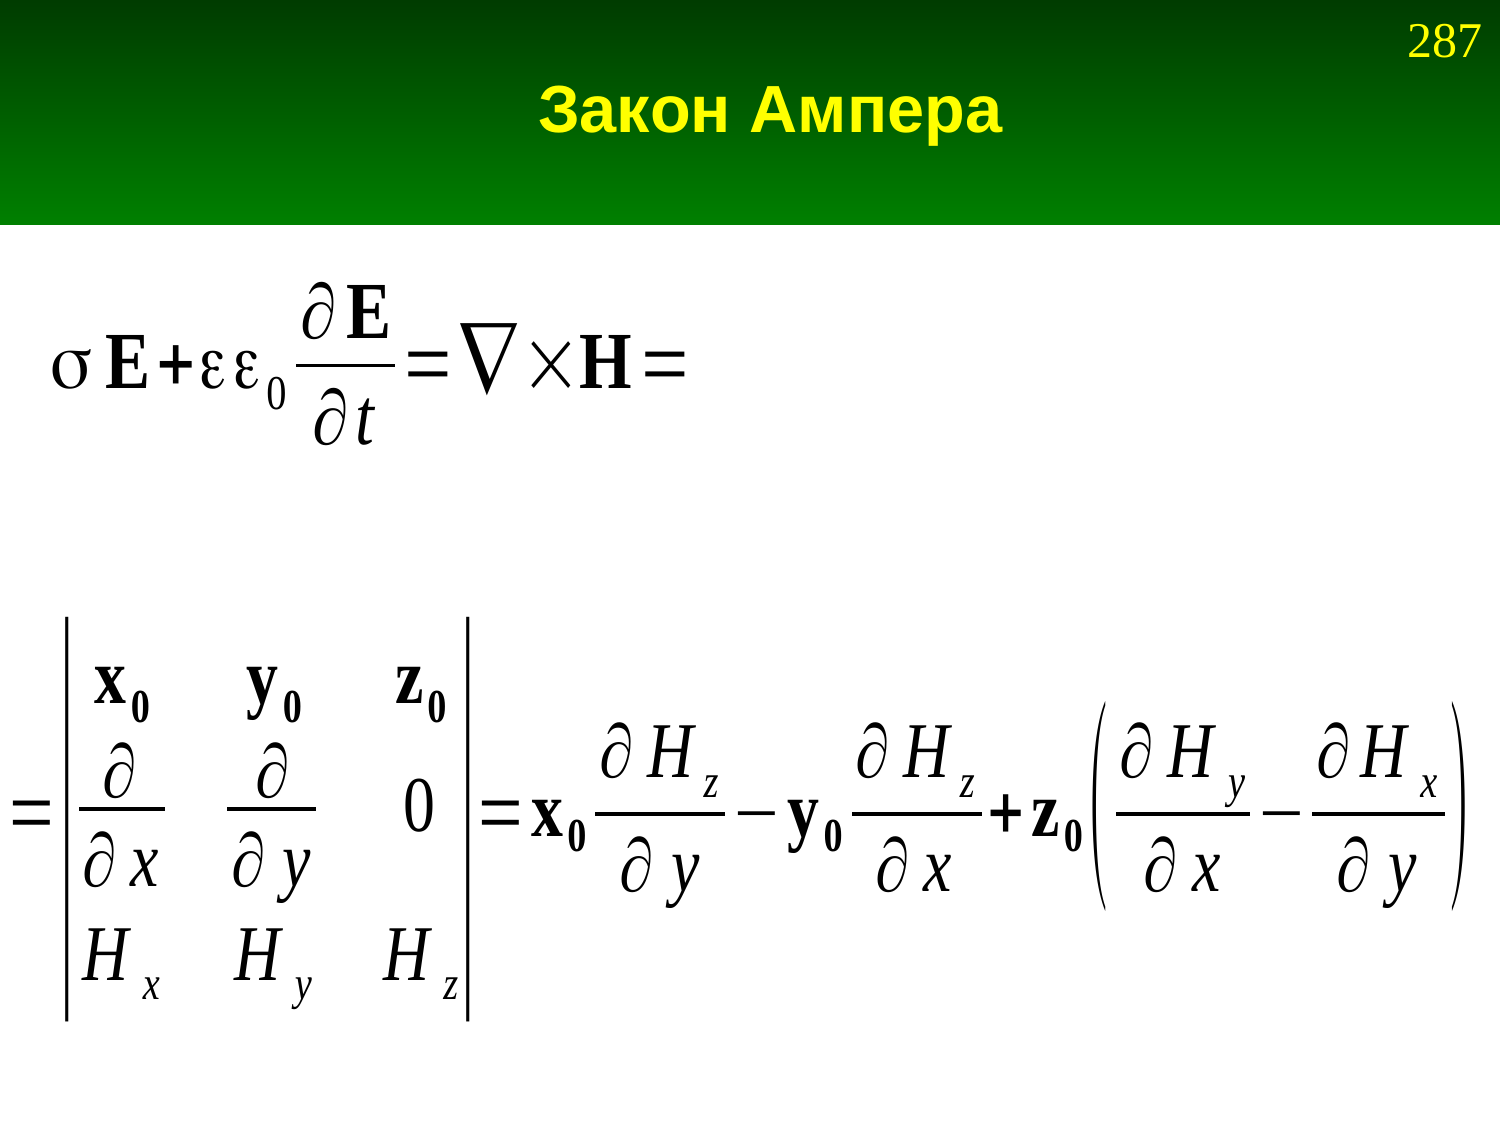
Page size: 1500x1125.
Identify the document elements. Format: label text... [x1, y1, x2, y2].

chart [33, 267, 709, 461]
title Закон Ампера [100, 2, 1441, 209]
chart [0, 614, 1487, 1028]
